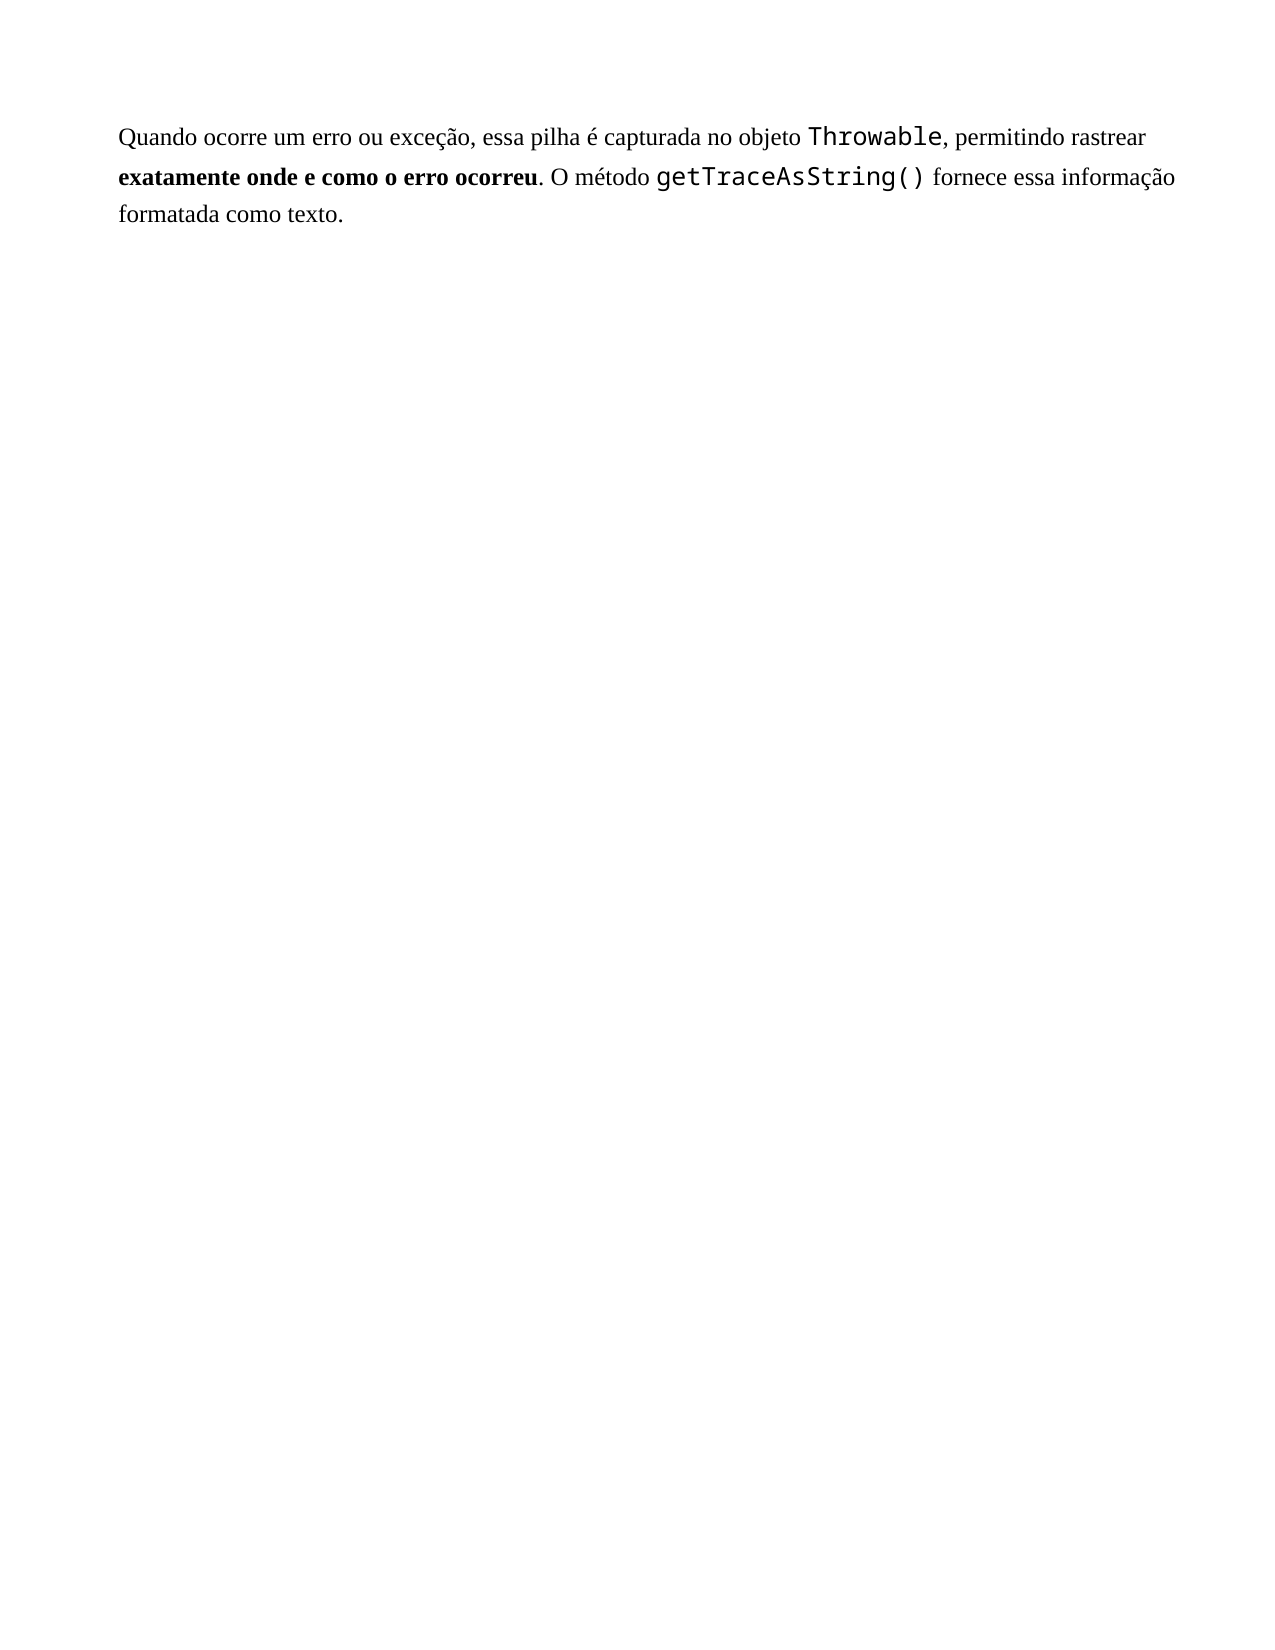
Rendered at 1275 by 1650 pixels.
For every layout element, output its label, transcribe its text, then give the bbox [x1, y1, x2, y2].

text Quando ocorre um erro ou exceção, essa pilha é capturada no objeto Throwable, permitindo rastrear exatamente onde e como o erro ocorreu. O método getTraceAsString() fornece essa informação formatada como texto. [118, 118, 1175, 227]
